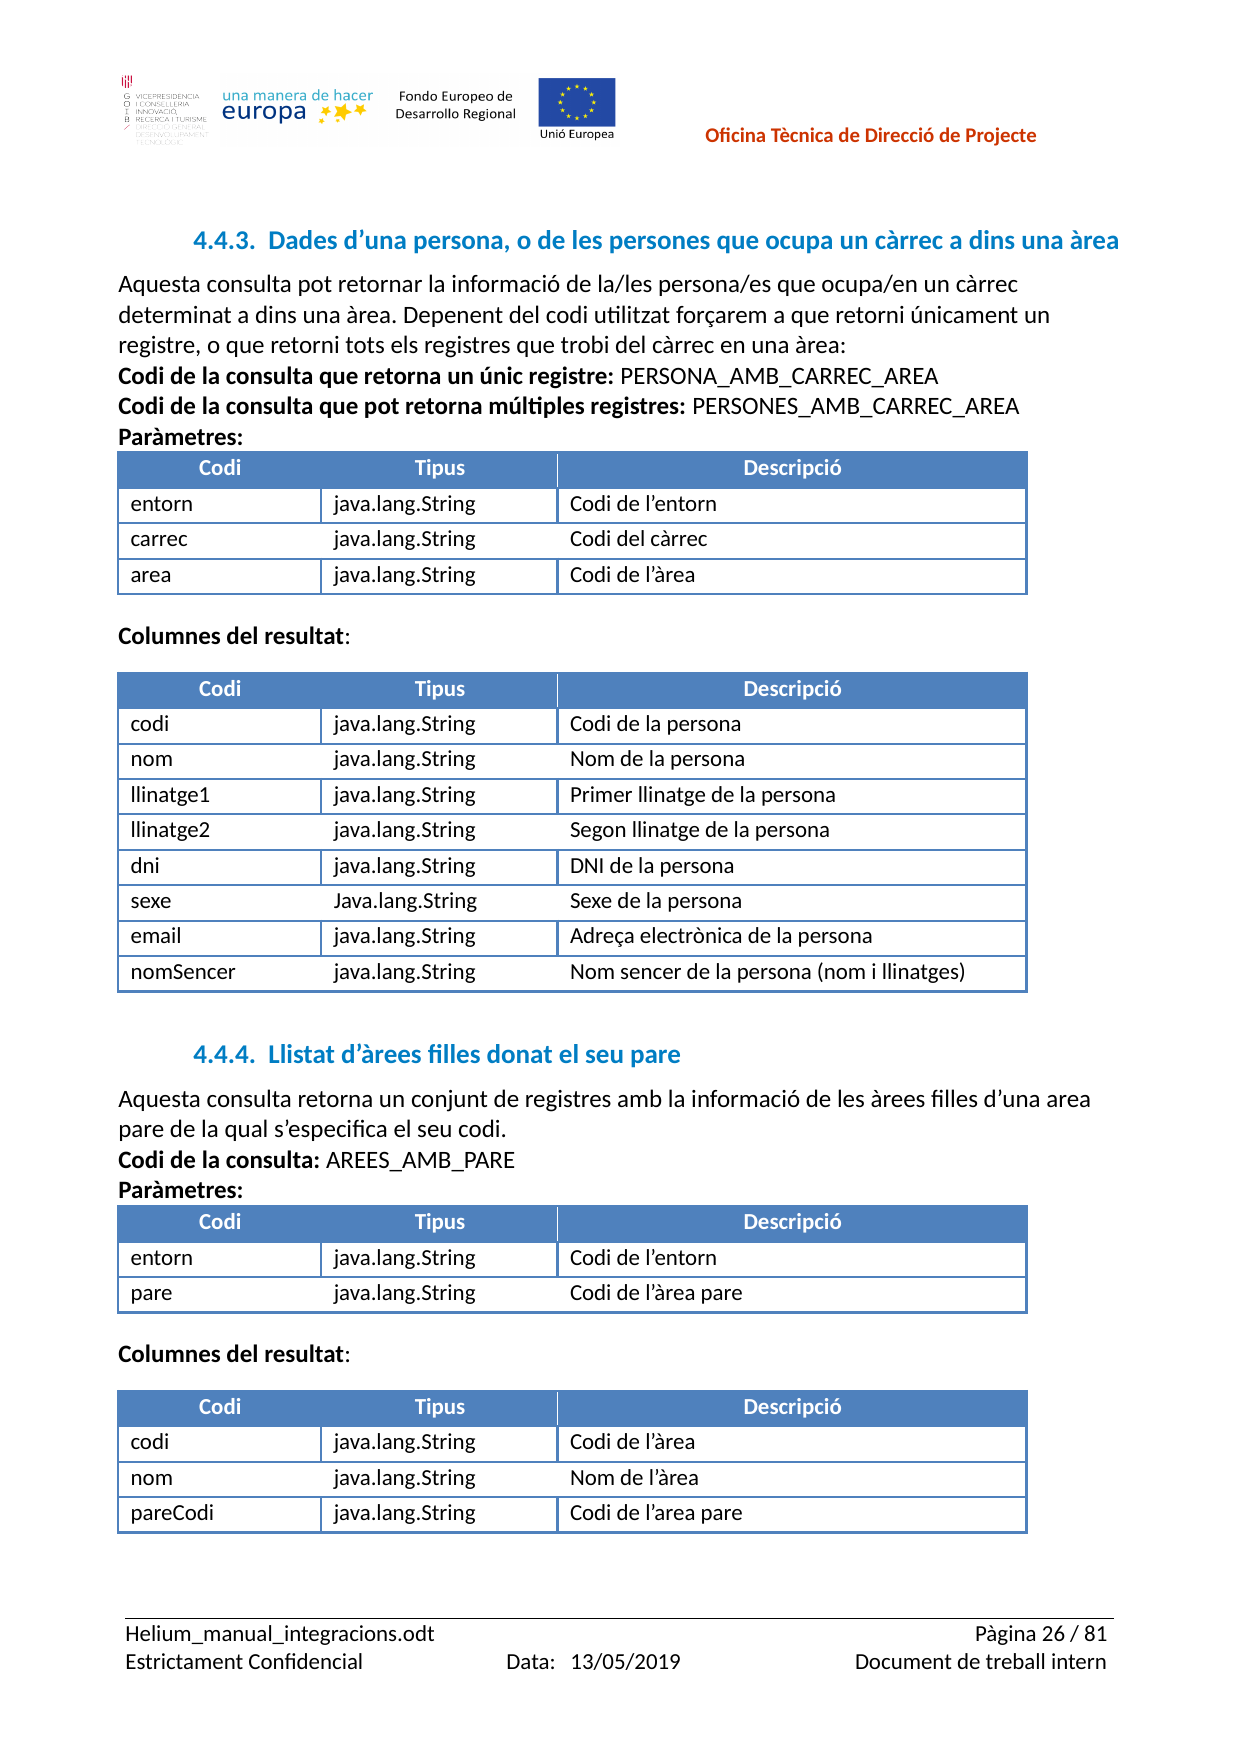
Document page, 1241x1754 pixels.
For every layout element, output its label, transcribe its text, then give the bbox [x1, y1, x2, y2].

table_cell java.lang.String [321, 524, 557, 558]
table_cell DNI de la persona [559, 851, 1025, 884]
table_cell java.lang.String [321, 1278, 557, 1311]
table_cell java.lang.String [321, 745, 557, 778]
table_cell java.lang.String [322, 851, 556, 884]
table_cell java.lang.String [322, 560, 556, 593]
table_cell Codi de la persona [559, 709, 1025, 742]
table_cell Segon llinatge de la persona [558, 815, 1025, 849]
table_cell Adreça electrònica de la persona [559, 922, 1025, 955]
table_header Tipus [321, 674, 557, 707]
table_cell java.lang.String [322, 922, 556, 955]
table_header Tipus [321, 454, 557, 487]
table_cell java.lang.String [322, 1243, 556, 1276]
table_cell Primer llinatge de la persona [559, 780, 1025, 813]
table_cell Nom sencer de la persona (nom i llinatges) [558, 957, 1025, 990]
table_cell email [119, 922, 320, 955]
table_cell llinatge1 [119, 780, 320, 813]
table_header Tipus [321, 1392, 557, 1425]
table_cell sexe [119, 886, 321, 919]
picture [118, 73, 213, 147]
text Paràmetres: [118, 421, 1122, 451]
table_cell pareCodi [119, 1498, 320, 1531]
table_cell Nom de l’àrea [558, 1463, 1025, 1496]
subtitle Dades d’una persona, o de les persones que ocupa un càrrec a dins una àrea [193, 223, 1122, 256]
table_cell java.lang.String [321, 1463, 557, 1496]
table_cell carrec [119, 524, 321, 558]
table_cell Nom de la persona [558, 745, 1025, 778]
table_header Descripció [558, 674, 1025, 707]
table_cell Java.lang.String [321, 886, 557, 919]
table_cell nom [119, 745, 321, 778]
table_header Codi [119, 1207, 321, 1241]
table_cell java.lang.String [322, 1427, 556, 1461]
table_header Codi [119, 674, 321, 707]
table_cell Codi de l’entorn [559, 489, 1025, 522]
text Columnes del resultat: [118, 620, 1122, 651]
table_header Codi [119, 454, 321, 487]
table_cell Codi de l’area pare [559, 1498, 1025, 1531]
table_cell nom [119, 1463, 321, 1496]
table_header Codi [119, 1392, 321, 1425]
table_cell java.lang.String [322, 489, 556, 522]
table_cell java.lang.String [321, 815, 557, 849]
text Columnes del resultat: [118, 1338, 1122, 1369]
table_cell codi [119, 1427, 320, 1461]
table_cell java.lang.String [322, 1498, 556, 1531]
table_cell Codi de l’àrea [559, 1427, 1025, 1461]
table_cell java.lang.String [321, 957, 557, 990]
table_cell pare [119, 1278, 321, 1311]
table_cell Codi del càrrec [558, 524, 1025, 558]
text Aquesta consulta pot retornar la informació de la/les persona/es que ocupa/en un càrrec determinat a dins una àrea. Depenent del codi utilitzat forçarem a que retorni únicament un registre, o que retorni tots els registres que trobi del càrrec en una àrea: [118, 268, 1122, 360]
text Aquesta consulta retorna un conjunt de registres amb la informació de les àrees filles d’una area pare de la qual s’especifica el seu codi. [118, 1083, 1122, 1144]
table_header Descripció [558, 1392, 1025, 1425]
table_cell Codi de l’àrea pare [558, 1278, 1025, 1311]
table_cell area [119, 560, 320, 593]
table_cell Codi de l’entorn [559, 1243, 1025, 1276]
table_cell Sexe de la persona [558, 886, 1025, 919]
table_cell Codi de l’àrea [559, 560, 1025, 593]
table_cell codi [119, 709, 320, 742]
table_cell java.lang.String [322, 709, 556, 742]
table_cell llinatge2 [119, 815, 321, 849]
table_cell dni [119, 851, 320, 884]
table_header Descripció [558, 1207, 1025, 1241]
table_header Descripció [558, 454, 1025, 487]
subtitle Llistat d’àrees filles donat el seu pare [193, 1037, 1122, 1071]
text Paràmetres: [118, 1174, 1122, 1205]
table_cell entorn [119, 489, 320, 522]
text Codi de la consulta: AREES_AMB_PARE [118, 1144, 1122, 1174]
table_cell java.lang.String [322, 780, 556, 813]
table_cell nomSencer [119, 957, 321, 990]
text Codi de la consulta que retorna un únic registre: PERSONA_AMB_CARREC_AREA Codi de la consulta que pot retorna múltiples registres: PERSONES_AMB_CARREC_AREA [118, 360, 1122, 421]
table_cell entorn [119, 1243, 320, 1276]
table_header Tipus [321, 1207, 557, 1241]
picture [219, 73, 621, 147]
